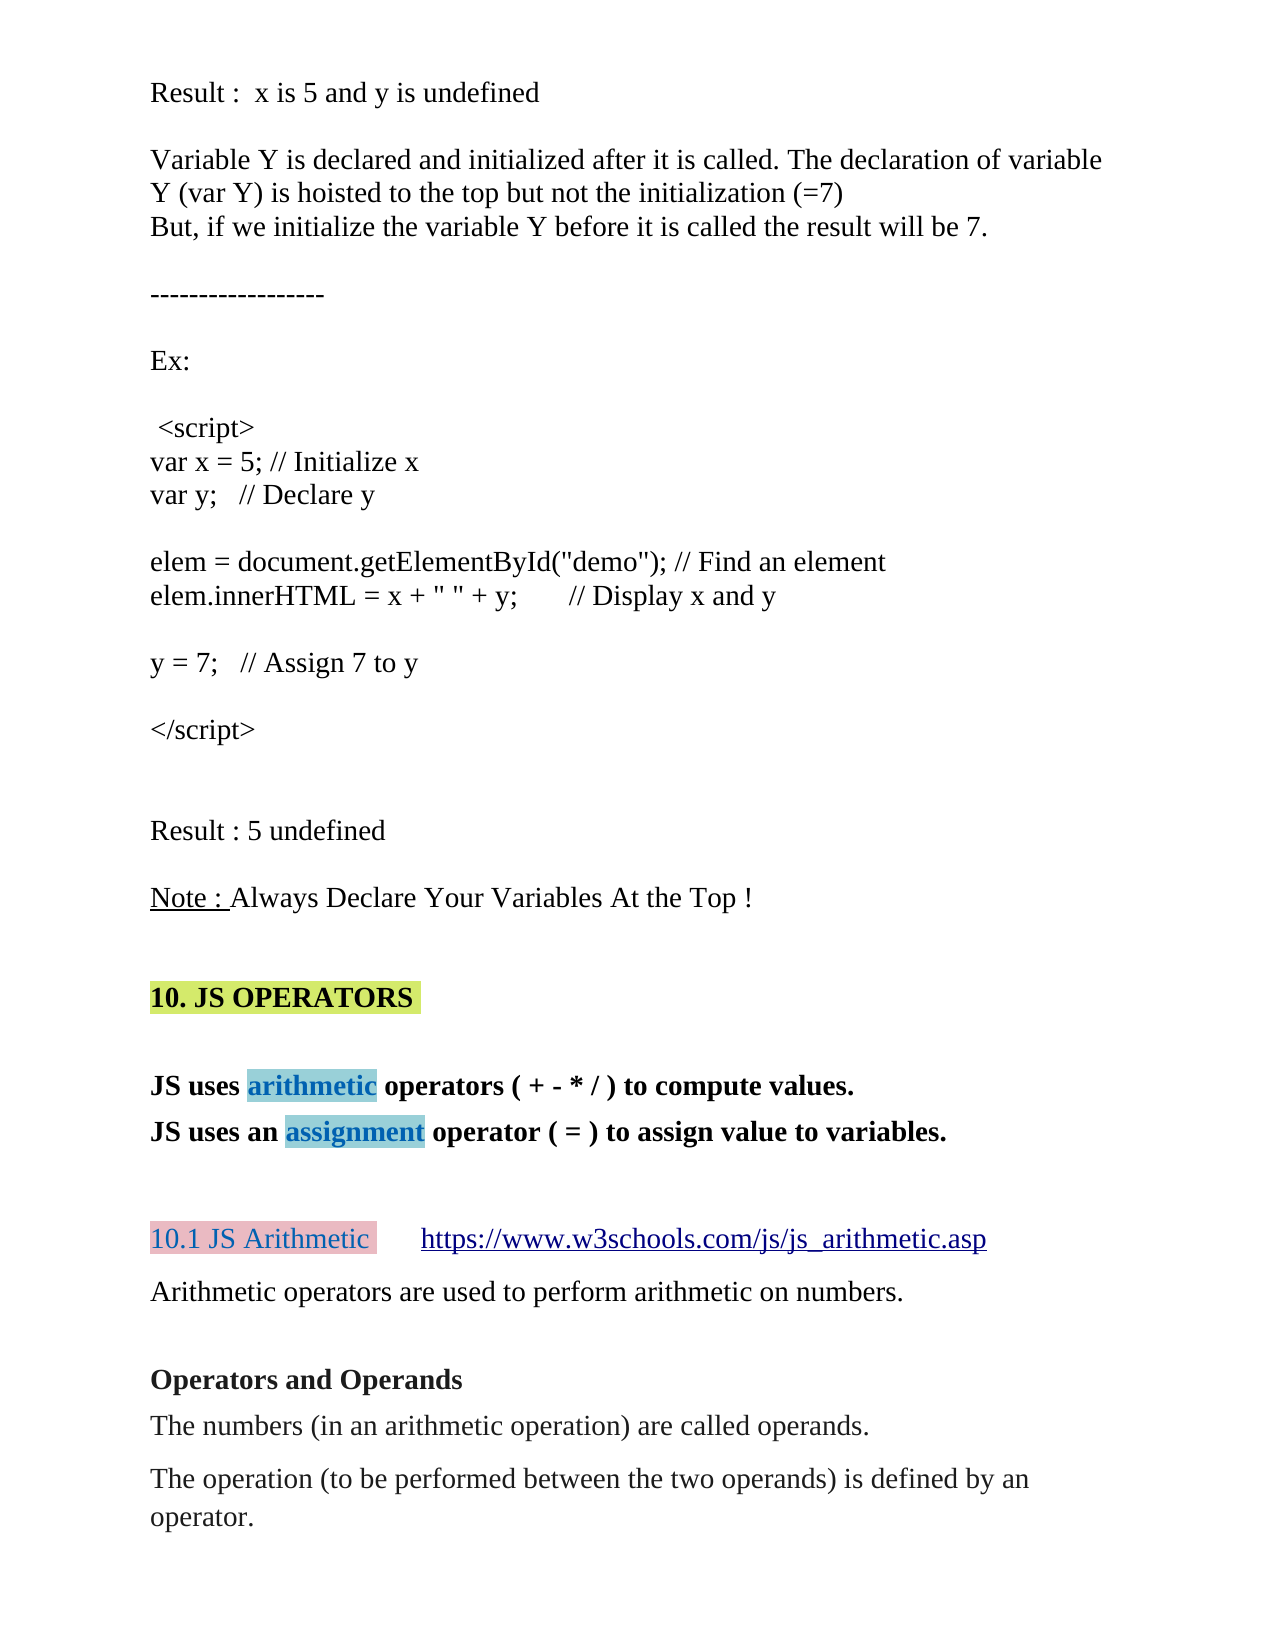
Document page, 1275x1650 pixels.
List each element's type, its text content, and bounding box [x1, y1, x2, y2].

text The numbers (in an arithmetic operation) are called operands. [150, 1408, 1125, 1441]
text </script> [150, 712, 1125, 746]
text 10.1 JS Arithmetic https://www.w3schools.com/js/js_arithmetic.asp [150, 1221, 1125, 1254]
text But, if we initialize the variable Y before it is called the result will be 7. [150, 209, 1125, 243]
text Ex: [150, 343, 1125, 377]
text Arithmetic operators are used to perform arithmetic on numbers. [150, 1274, 1125, 1307]
text <script> [150, 410, 1125, 444]
text var x = 5; // Initialize x [150, 444, 1125, 477]
text JS uses arithmetic operators ( + - * / ) to compute values. [150, 1068, 1125, 1102]
text ------------------ [150, 276, 1125, 310]
text 10. JS OPERATORS [150, 981, 1125, 1014]
text The operation (to be performed between the two operands) is defined by an operator. [150, 1461, 1125, 1533]
text var y; // Declare y [150, 477, 1125, 511]
text JS uses an assignment operator ( = ) to assign value to variables. [150, 1114, 1125, 1148]
text Operators and Operands [150, 1362, 1125, 1395]
text elem.innerHTML = x + " " + y; // Display x and y [150, 578, 1125, 612]
text Result : x is 5 and y is undefined [150, 75, 1125, 108]
text y = 7; // Assign 7 to y [150, 645, 1125, 679]
text Result : 5 undefined [150, 813, 1125, 846]
text elem = document.getElementById("demo"); // Find an element [150, 544, 1125, 578]
text Note : Always Declare Your Variables At the Top ! [150, 880, 1125, 913]
text Variable Y is declared and initialized after it is called. The declaration of variable Y (var Y) is hoisted to the top but not the initialization (=7) [150, 142, 1125, 209]
